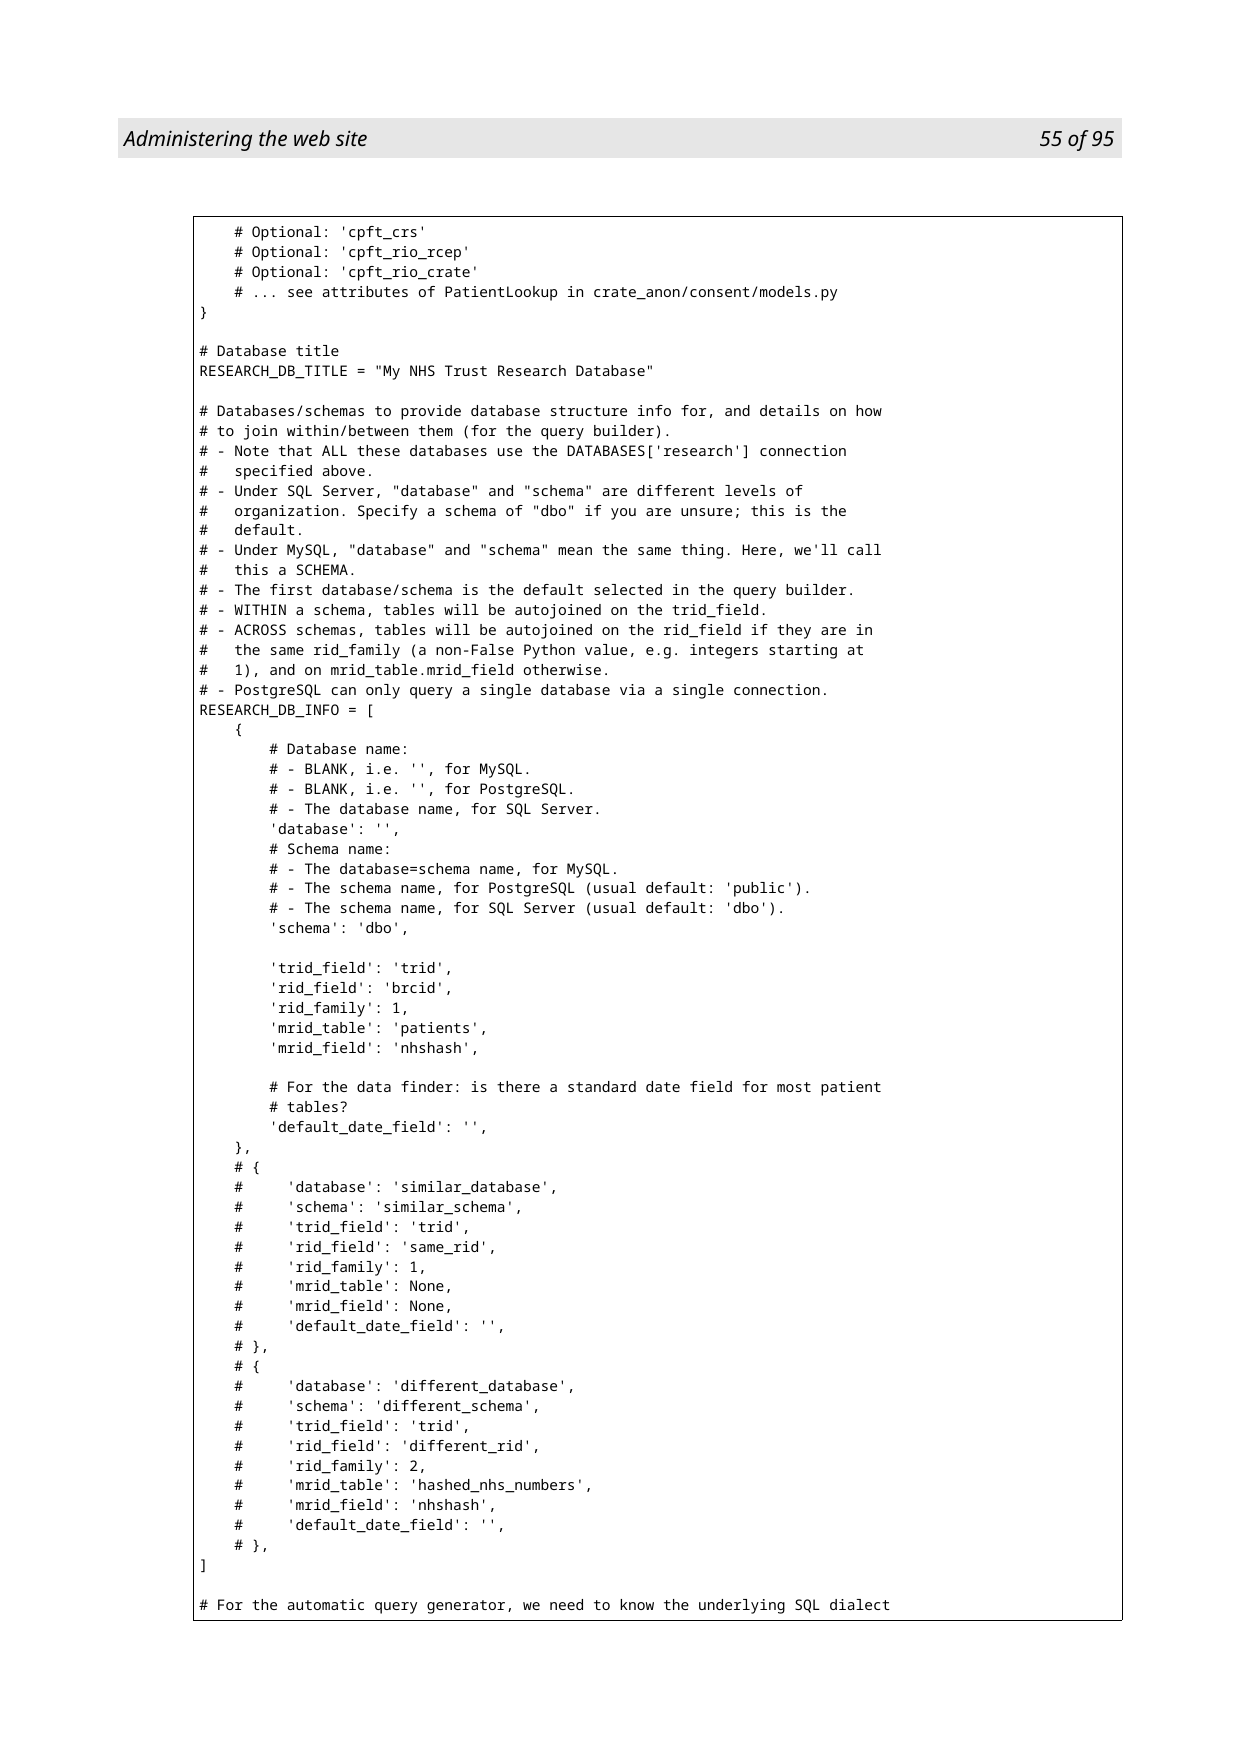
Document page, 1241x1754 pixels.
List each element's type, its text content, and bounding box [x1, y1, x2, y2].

table_header # Optional: 'cpft_crs' # Optional: 'cpft_rio_rcep' # Optional: 'cpft_rio_crate' # ... see attributes of PatientLookup in crate_anon/consent/models.py } # Database title RESEARCH_DB_TITLE = "My NHS Trust Research Database" # Databases/schemas to provide database structure info for, and details on how # to join within/between them (for the query builder). # - Note that ALL these databases use the DATABASES['research'] connection # specified above. # - Under SQL Server, "database" and "schema" are different levels of # organization. Specify a schema of "dbo" if you are unsure; this is the # default. # - Under MySQL, "database" and "schema" mean the same thing. Here, we'll call # this a SCHEMA. # - The first database/schema is the default selected in the query builder. # - WITHIN a schema, tables will be autojoined on the trid_field. # - ACROSS schemas, tables will be autojoined on the rid_field if they are in # the same rid_family (a non-False Python value, e.g. integers starting at # 1), and on mrid_table.mrid_field otherwise. # - PostgreSQL can only query a single database via a single connection. RESEARCH_DB_INFO = [ { # Database name: # - BLANK, i.e. '', for MySQL. # - BLANK, i.e. '', for PostgreSQL. # - The database name, for SQL Server. 'database': '', # Schema name: # - The database=schema name, for MySQL. # - The schema name, for PostgreSQL (usual default: 'public'). # - The schema name, for SQL Server (usual default: 'dbo'). 'schema': 'dbo', 'trid_field': 'trid', 'rid_field': 'brcid', 'rid_family': 1, 'mrid_table': 'patients', 'mrid_field': 'nhshash', # For the data finder: is there a standard date field for most patient # tables? 'default_date_field': '', }, # { # 'database': 'similar_database', # 'schema': 'similar_schema', # 'trid_field': 'trid', # 'rid_field': 'same_rid', # 'rid_family': 1, # 'mrid_table': None, # 'mrid_field': None, # 'default_date_field': '', # }, # { # 'database': 'different_database', # 'schema': 'different_schema', # 'trid_field': 'trid', # 'rid_field': 'different_rid', # 'rid_family': 2, # 'mrid_table': 'hashed_nhs_numbers', # 'mrid_field': 'nhshash', # 'default_date_field': '', # }, ] # For the automatic query generator, we need to know the underlying SQL dialect [194, 217, 1122, 1620]
